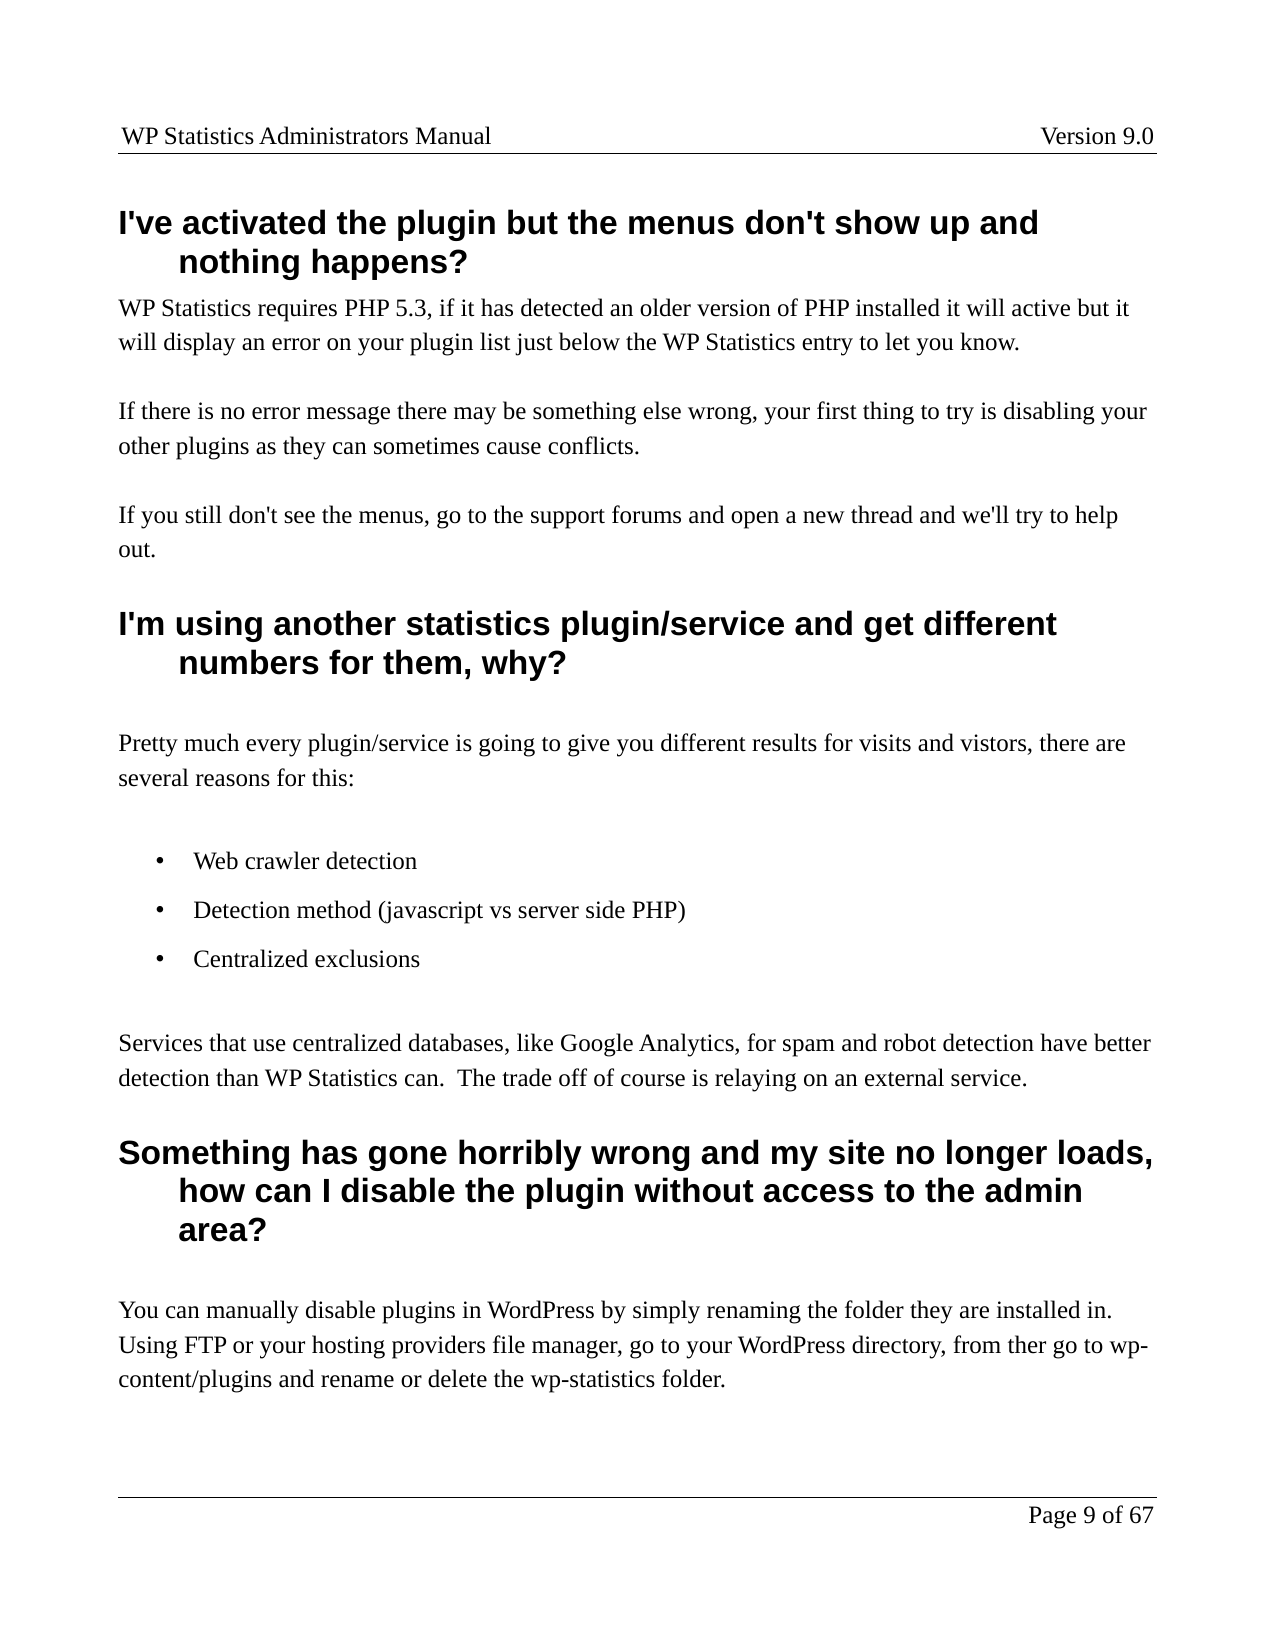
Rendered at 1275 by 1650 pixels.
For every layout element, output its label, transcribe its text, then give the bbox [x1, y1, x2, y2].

list Web crawler detection [156, 846, 1157, 875]
text WP Statistics requires PHP 5.3, if it has detected an older version of PHP installed it will active but it will display an error on your plugin list just below the WP Statistics entry to let you know. If there is no error message there may be something else wrong, your first thing to try is disabling your other plugins as they can sometimes cause conflicts. If you still don't see the menus, go to the support forums and open a new thread and we'll try to help out. [118, 293, 1157, 563]
subtitle I've activated the plugin but the menus don't show up and nothing happens? [118, 203, 1157, 280]
subtitle I'm using another statistics plugin/service and get different numbers for them, why? [118, 604, 1157, 681]
list Centralized exclusions [156, 944, 1157, 1008]
subtitle Something has gone horribly wrong and my site no longer loads, how can I disable the plugin without access to the admin area? [118, 1132, 1157, 1248]
text Services that use centralized databases, like Google Analytics, for spam and robot detection have better detection than WP Statistics can. The trade off of course is relaying on an external service. [118, 1028, 1157, 1091]
list Detection method (javascript vs server side PHP) [156, 896, 1157, 924]
text You can manually disable plugins in WordPress by simply renaming the folder they are installed in. Using FTP or your hosting providers file manager, go to your WordPress directory, from ther go to wp-content/plugins and rename or delete the wp-statistics folder. [118, 1261, 1157, 1428]
text Pretty much every plugin/service is going to give you different results for visits and vistors, there are several reasons for this: [118, 694, 1157, 826]
